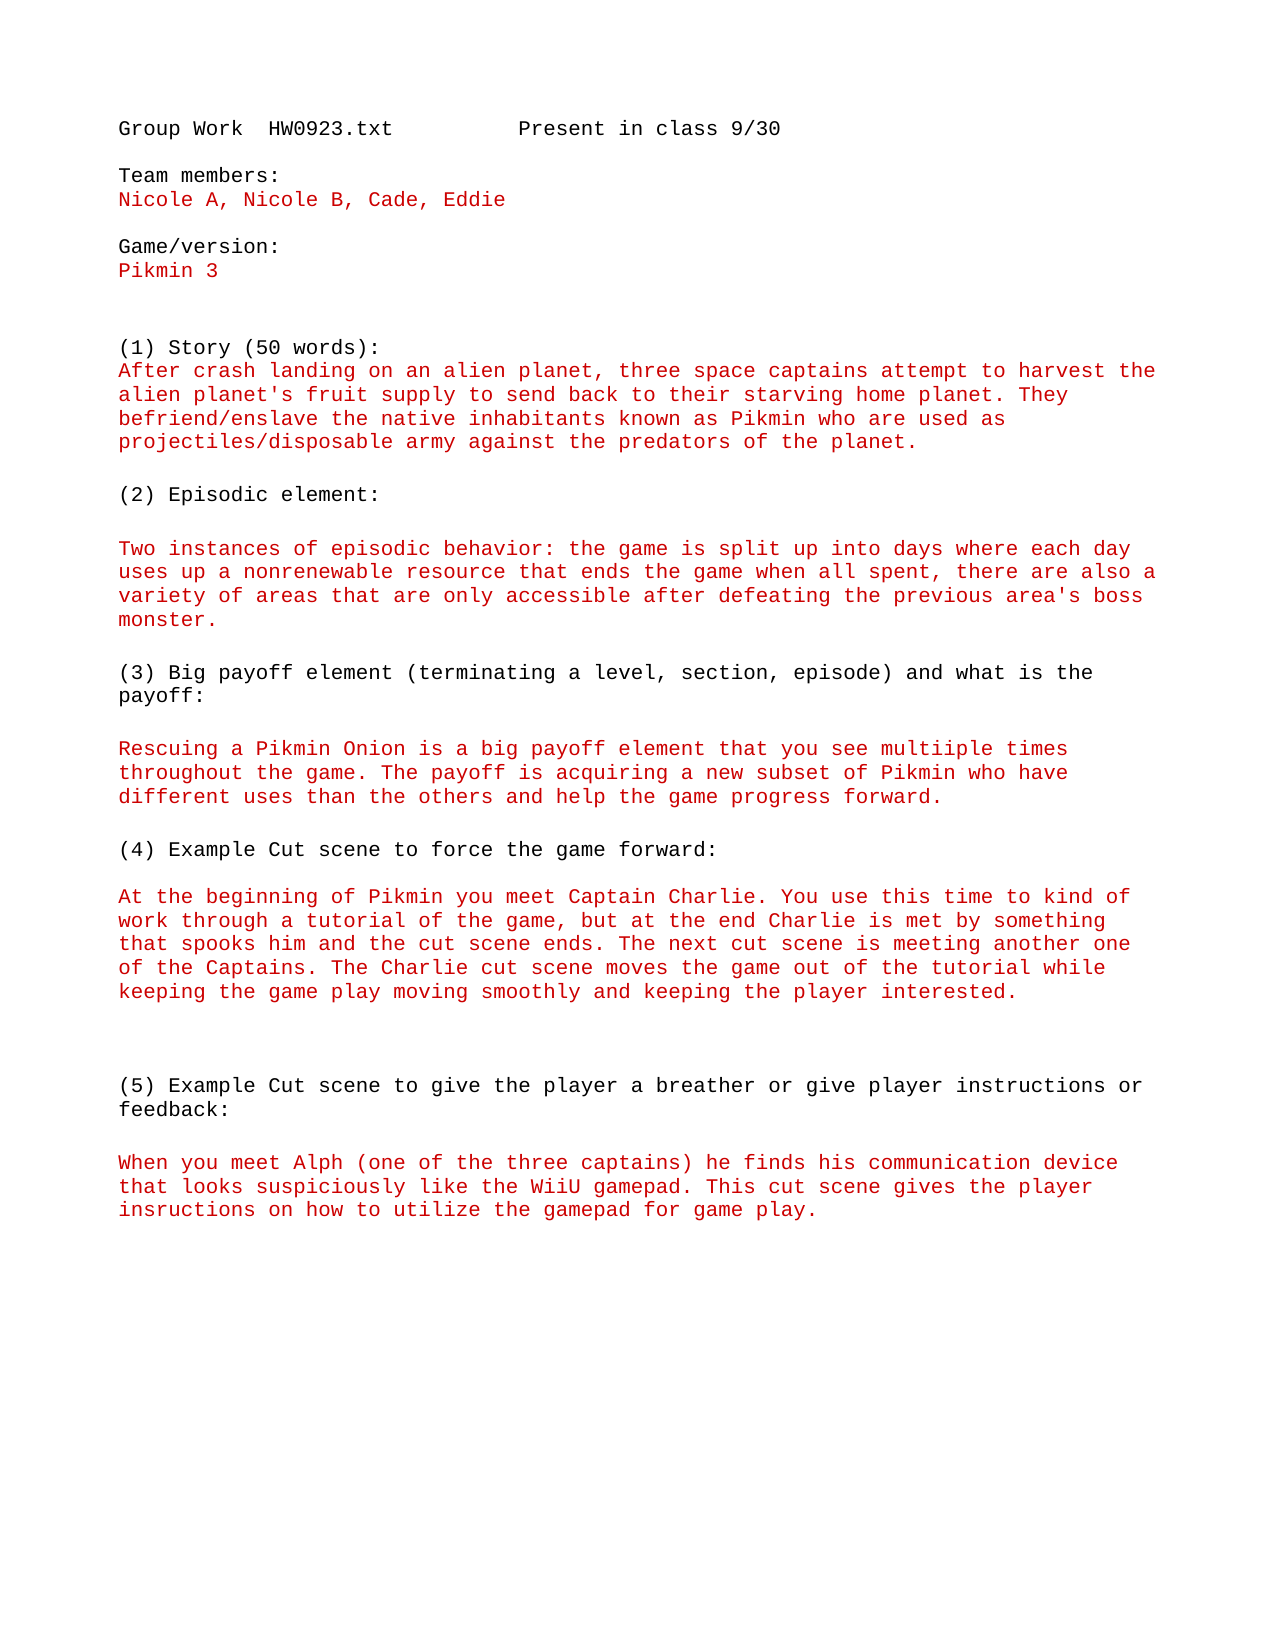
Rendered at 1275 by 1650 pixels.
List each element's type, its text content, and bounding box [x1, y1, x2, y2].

text (1) Story (50 words): [118, 337, 1157, 360]
text (3) Big payoff element (terminating a level, section, episode) and what is the payoff: [118, 662, 1157, 709]
text Team members: [118, 165, 1157, 189]
text (2) Episodic element: [118, 484, 1157, 508]
text At the beginning of Pikmin you meet Captain Charlie. You use this time to kind of work through a tutorial of the game, but at the end Charlie is met by something that spooks him and the cut scene ends. The next cut scene is meeting another one of the Captains. The Charlie cut scene moves the game out of the tutorial while keeping the game play moving smoothly and keeping the player interested. [118, 886, 1157, 1004]
text (4) Example Cut scene to force the game forward: [118, 839, 1157, 862]
text feedback: [118, 1099, 1157, 1123]
text Game/version: [118, 236, 1157, 260]
text Two instances of episodic behavior: the game is split up into days where each day uses up a nonrenewable resource that ends the game when all spent, there are also a variety of areas that are only accessible after defeating the previous area's boss monster. [118, 538, 1157, 632]
text After crash landing on an alien planet, three space captains attempt to harvest the alien planet's fruit supply to send back to their starving home planet. They befriend/enslave the native inhabitants known as Pikmin who are used as projectiles/disposable army against the predators of the planet. [118, 360, 1157, 455]
text (5) Example Cut scene to give the player a breather or give player instructions or [118, 1075, 1157, 1099]
text Rescuing a Pikmin Onion is a big payoff element that you see multiiple times throughout the game. The payoff is acquiring a new subset of Pikmin who have different uses than the others and help the game progress forward. [118, 738, 1157, 809]
text Nicole A, Nicole B, Cade, Eddie [118, 189, 1157, 213]
text When you meet Alph (one of the three captains) he finds his communication device that looks suspiciously like the WiiU gamepad. This cut scene gives the player insructions on how to utilize the gamepad for game play. [118, 1152, 1157, 1223]
text Pikmin 3 [118, 260, 1157, 284]
text Group Work HW0923.txt Present in class 9/30 [118, 118, 1157, 142]
